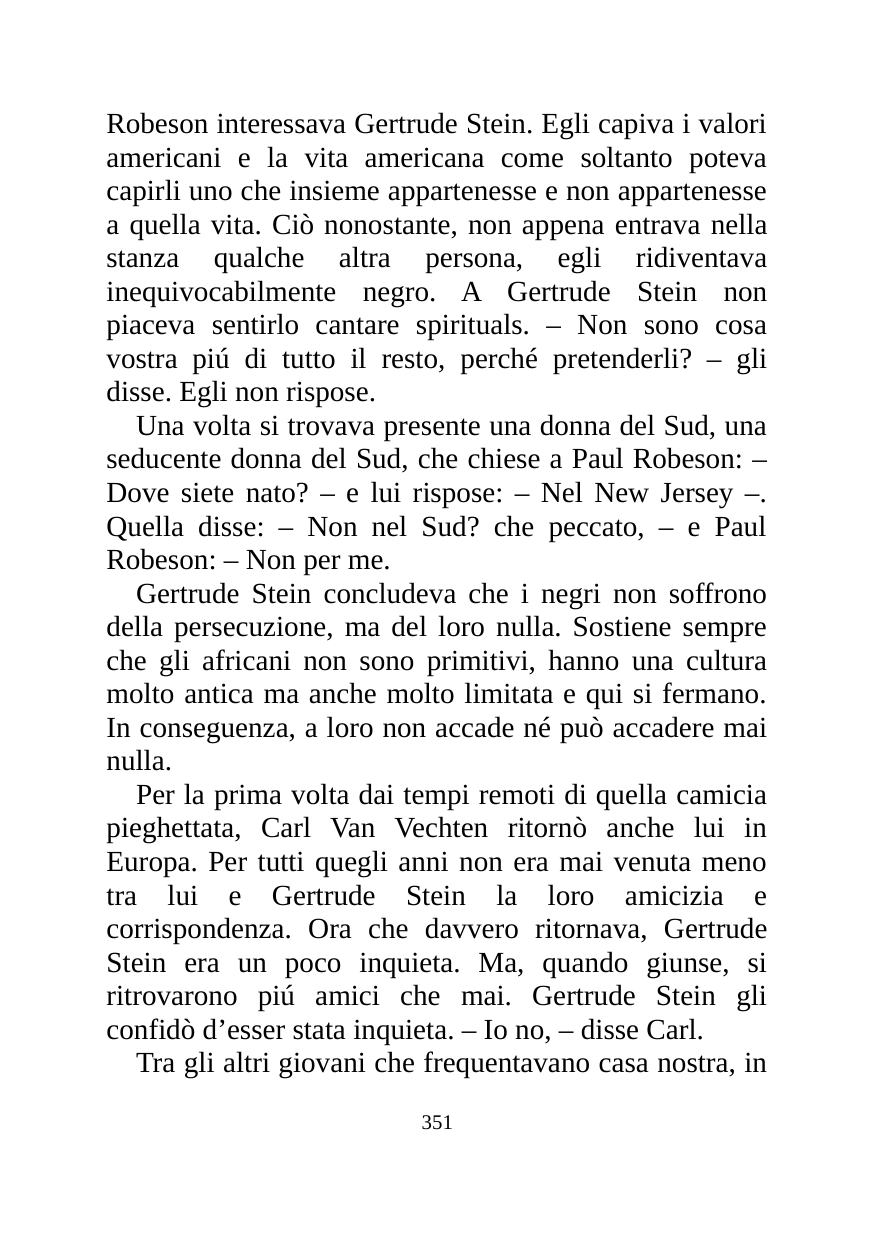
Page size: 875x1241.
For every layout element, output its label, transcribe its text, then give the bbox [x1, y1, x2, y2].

text Gertrude Stein concludeva che i negri non soffrono della persecuzione, ma del loro nulla. Sostiene sempre che gli africani non sono primitivi, hanno una cultura molto antica ma anche molto limitata e qui si fermano. In conseguenza, a loro non accade né può accadere mai nulla. [106, 576, 768, 777]
text Una volta si trovava presente una donna del Sud, una seducente donna del Sud, che chiese a Paul Robeson: – Dove siete nato? – e lui rispose: – Nel New Jersey –. Quella disse: – Non nel Sud? che peccato, – e Paul Robeson: – Non per me. [106, 408, 768, 576]
text Per la prima volta dai tempi remoti di quella camicia pieghettata, Carl Van Vechten ritornò anche lui in Europa. Per tutti quegli anni non era mai venuta meno tra lui e Gertrude Stein la loro amicizia e corrispondenza. Ora che davvero ritornava, Gertrude Stein era un poco inquieta. Ma, quando giunse, si ritrovarono piú amici che mai. Gertrude Stein gli confidò d’esser stata inquieta. – Io no, – disse Carl. [106, 777, 768, 1045]
text Tra gli altri giovani che frequentavano casa nostra, in [106, 1045, 768, 1079]
text Robeson interessava Gertrude Stein. Egli capiva i valori americani e la vita americana come soltanto poteva capirli uno che insieme appartenesse e non appartenesse a quella vita. Ciò nonostante, non appena entrava nella stanza qualche altra persona, egli ridiventava inequivocabilmente negro. A Gertrude Stein non piaceva sentirlo cantare spirituals. – Non sono cosa vostra piú di tutto il resto, perché pretenderli? – gli disse. Egli non rispose. [106, 106, 768, 408]
